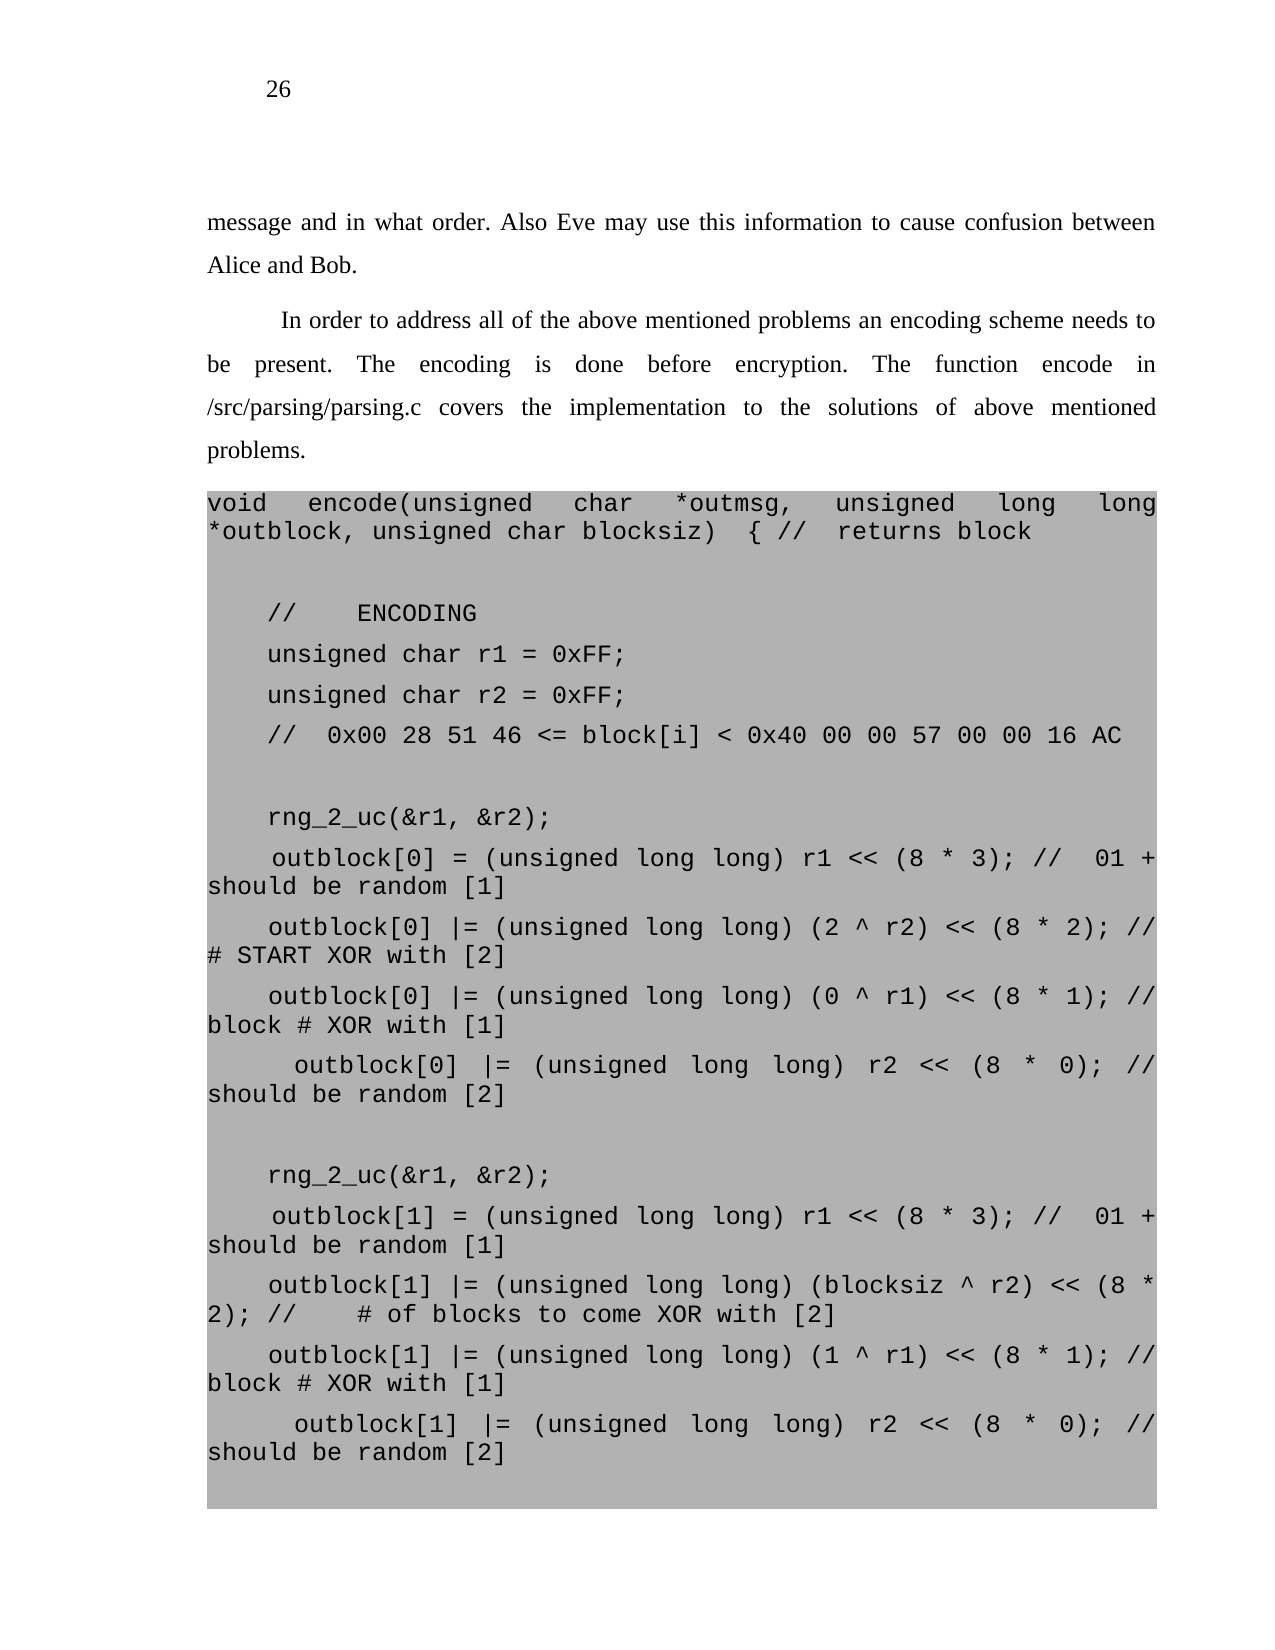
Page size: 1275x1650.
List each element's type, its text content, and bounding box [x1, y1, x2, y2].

text In order to address all of the above mentioned problems an encoding scheme needs to be present. The encoding is done before encryption. The function encode in /src/parsing/parsing.c covers the implementation to the solutions of above mentioned problems. [207, 306, 1157, 464]
text unsigned char r2 = 0xFF; [207, 682, 1157, 711]
text rng_2_uc(&r1, &r2); [207, 1163, 1157, 1191]
text // ENCODING [207, 601, 1157, 629]
text message and in what order. Also Eve may use this information to cause confusion between Alice and Bob. [207, 207, 1157, 279]
text outblock[1] = (unsigned long long) r1 << (8 * 3); // 01 + should be random [1] [207, 1204, 1157, 1261]
text outblock[1] |= (unsigned long long) (blocksiz ^ r2) << (8 * 2); // # of blocks to come XOR with [2] [207, 1273, 1157, 1330]
text unsigned char r1 = 0xFF; [207, 641, 1157, 670]
text // 0x00 28 51 46 <= block[i] < 0x40 00 00 57 00 00 16 AC [207, 723, 1157, 751]
text outblock[0] |= (unsigned long long) r2 << (8 * 0); // should be random [2] [207, 1053, 1157, 1110]
text outblock[0] = (unsigned long long) r1 << (8 * 3); // 01 + should be random [1] [207, 846, 1157, 902]
text outblock[1] |= (unsigned long long) (1 ^ r1) << (8 * 1); // block # XOR with [1] [207, 1342, 1157, 1399]
text outblock[0] |= (unsigned long long) (2 ^ r2) << (8 * 2); // # START XOR with [2] [207, 915, 1157, 971]
text rng_2_uc(&r1, &r2); [207, 805, 1157, 833]
text outblock[1] |= (unsigned long long) r2 << (8 * 0); // should be random [2] [207, 1411, 1157, 1468]
text outblock[0] |= (unsigned long long) (0 ^ r1) << (8 * 1); // block # XOR with [1] [207, 984, 1157, 1041]
text void encode(unsigned char *outmsg, unsigned long long *outblock, unsigned char blocksiz) { // returns block [207, 491, 1157, 547]
